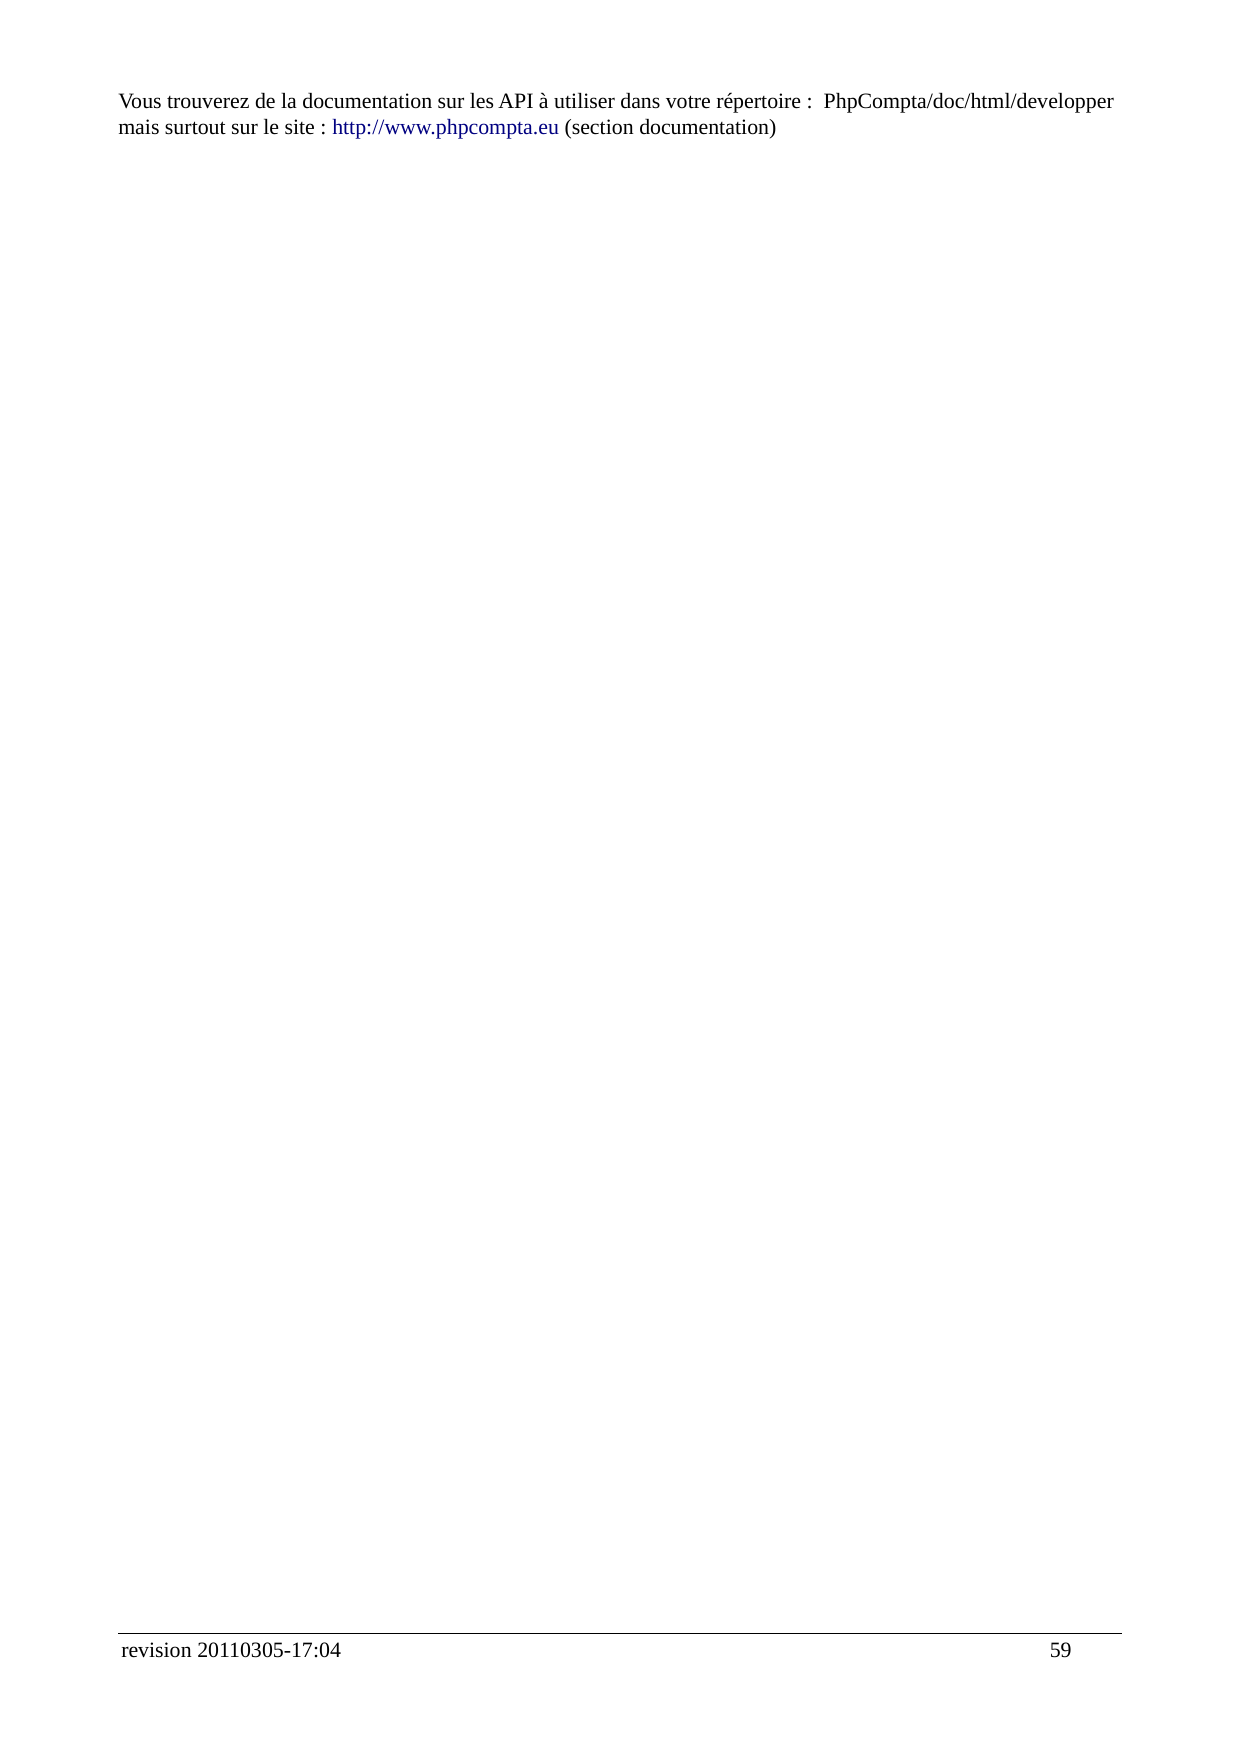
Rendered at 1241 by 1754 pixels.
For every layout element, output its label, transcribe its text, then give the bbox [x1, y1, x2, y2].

text Vous trouverez de la documentation sur les API à utiliser dans votre répertoire : PhpCompta/doc/html/developper mais surtout sur le site : http://www.phpcompta.eu (section documentation) [118, 88, 1122, 139]
